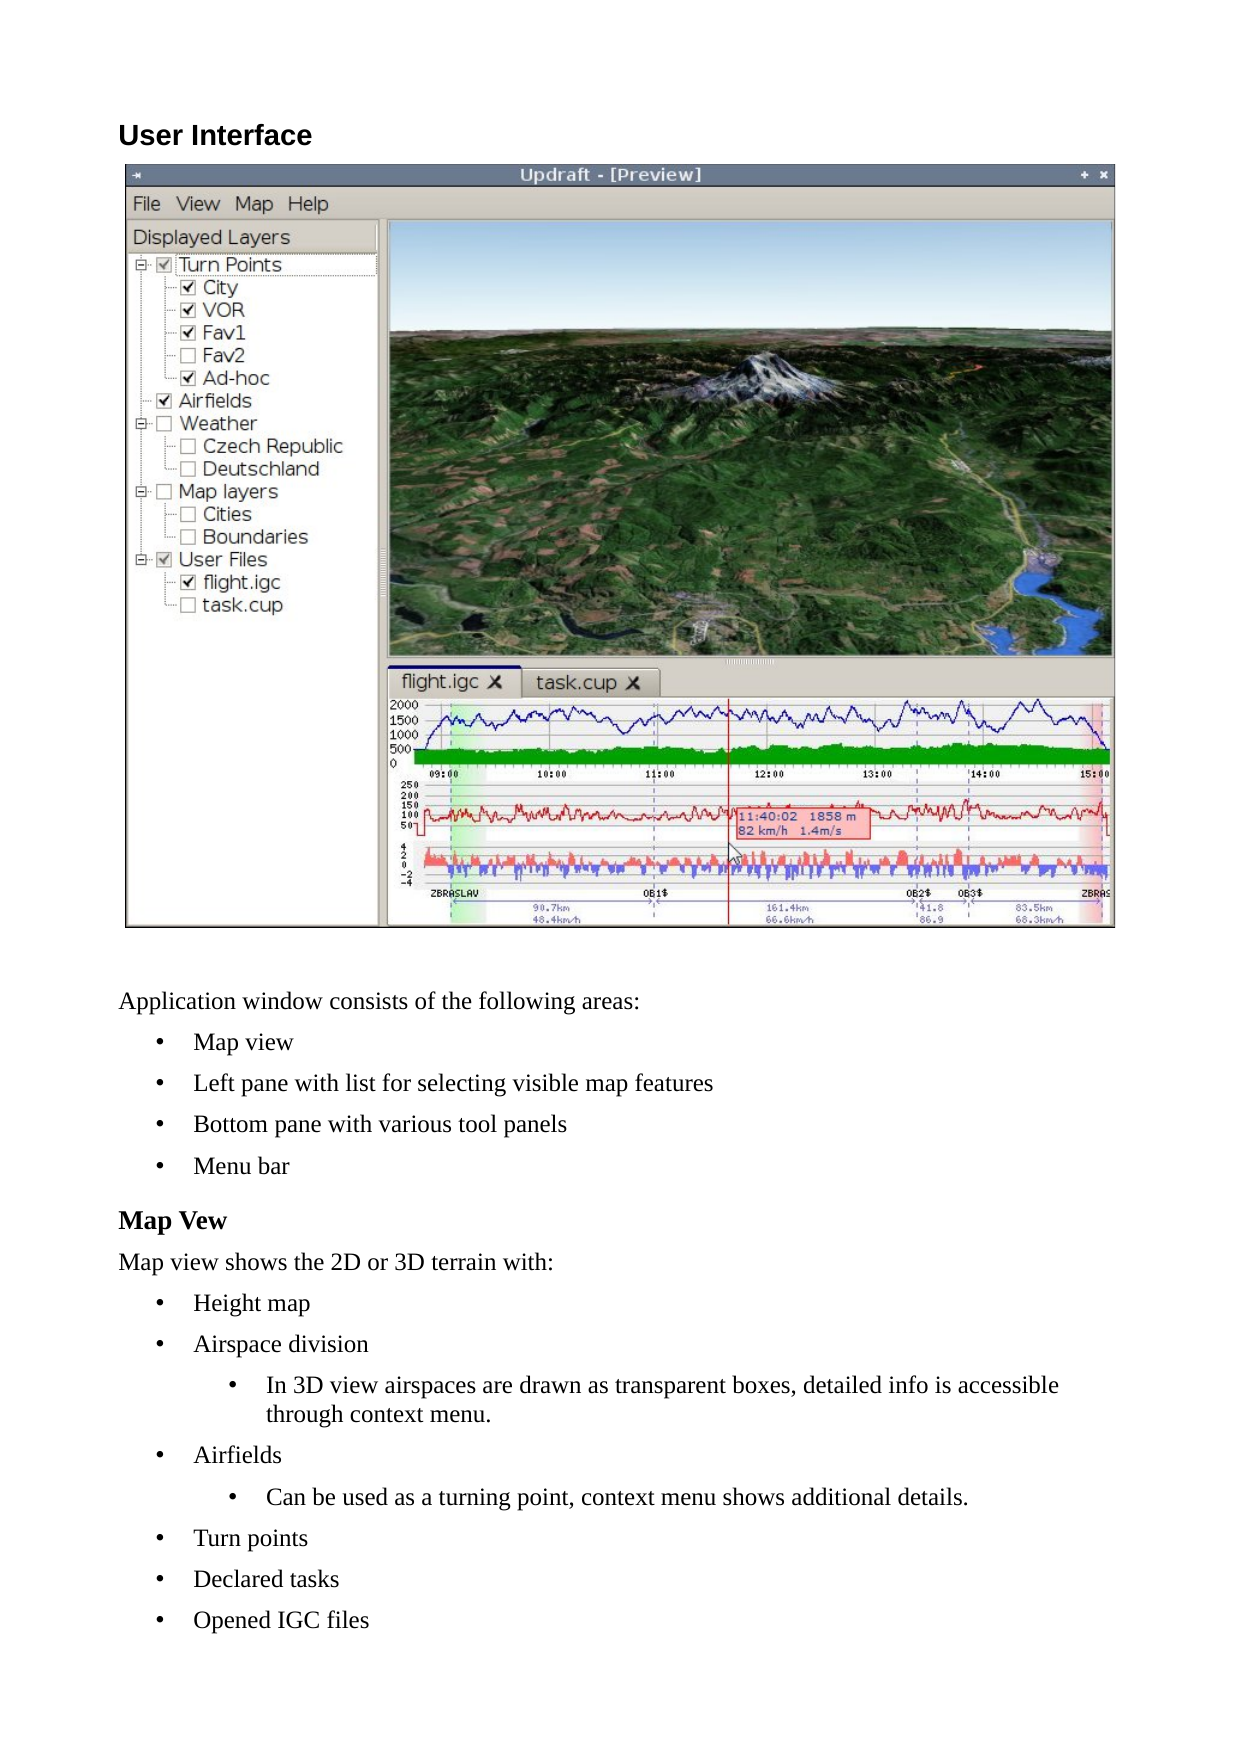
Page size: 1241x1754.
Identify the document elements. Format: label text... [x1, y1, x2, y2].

list Map view [156, 1027, 1122, 1056]
text Application window consists of the following areas: [118, 928, 1122, 1014]
list Height map [156, 1288, 1122, 1317]
text Map view shows the 2D or 3D terrain with: [118, 1247, 1122, 1275]
list Can be used as a turning point, context menu shows additional details. [228, 1482, 1122, 1510]
picture [125, 164, 1116, 928]
list Opened IGC files [156, 1605, 1122, 1634]
subtitle Map Vew [118, 1204, 1122, 1235]
list Bottom pane with various tool panels [156, 1109, 1122, 1138]
list Declared tasks [156, 1564, 1122, 1593]
list In 3D view airspaces are drawn as transparent boxes, detailed info is accessible through context menu. [228, 1370, 1122, 1428]
list Menu bar [156, 1151, 1122, 1179]
list Airspace division [156, 1329, 1122, 1358]
list Airfields [156, 1440, 1122, 1469]
list Turn points [156, 1523, 1122, 1552]
list Left pane with list for selecting visible map features [156, 1068, 1122, 1097]
subtitle User Interface [118, 118, 1122, 152]
